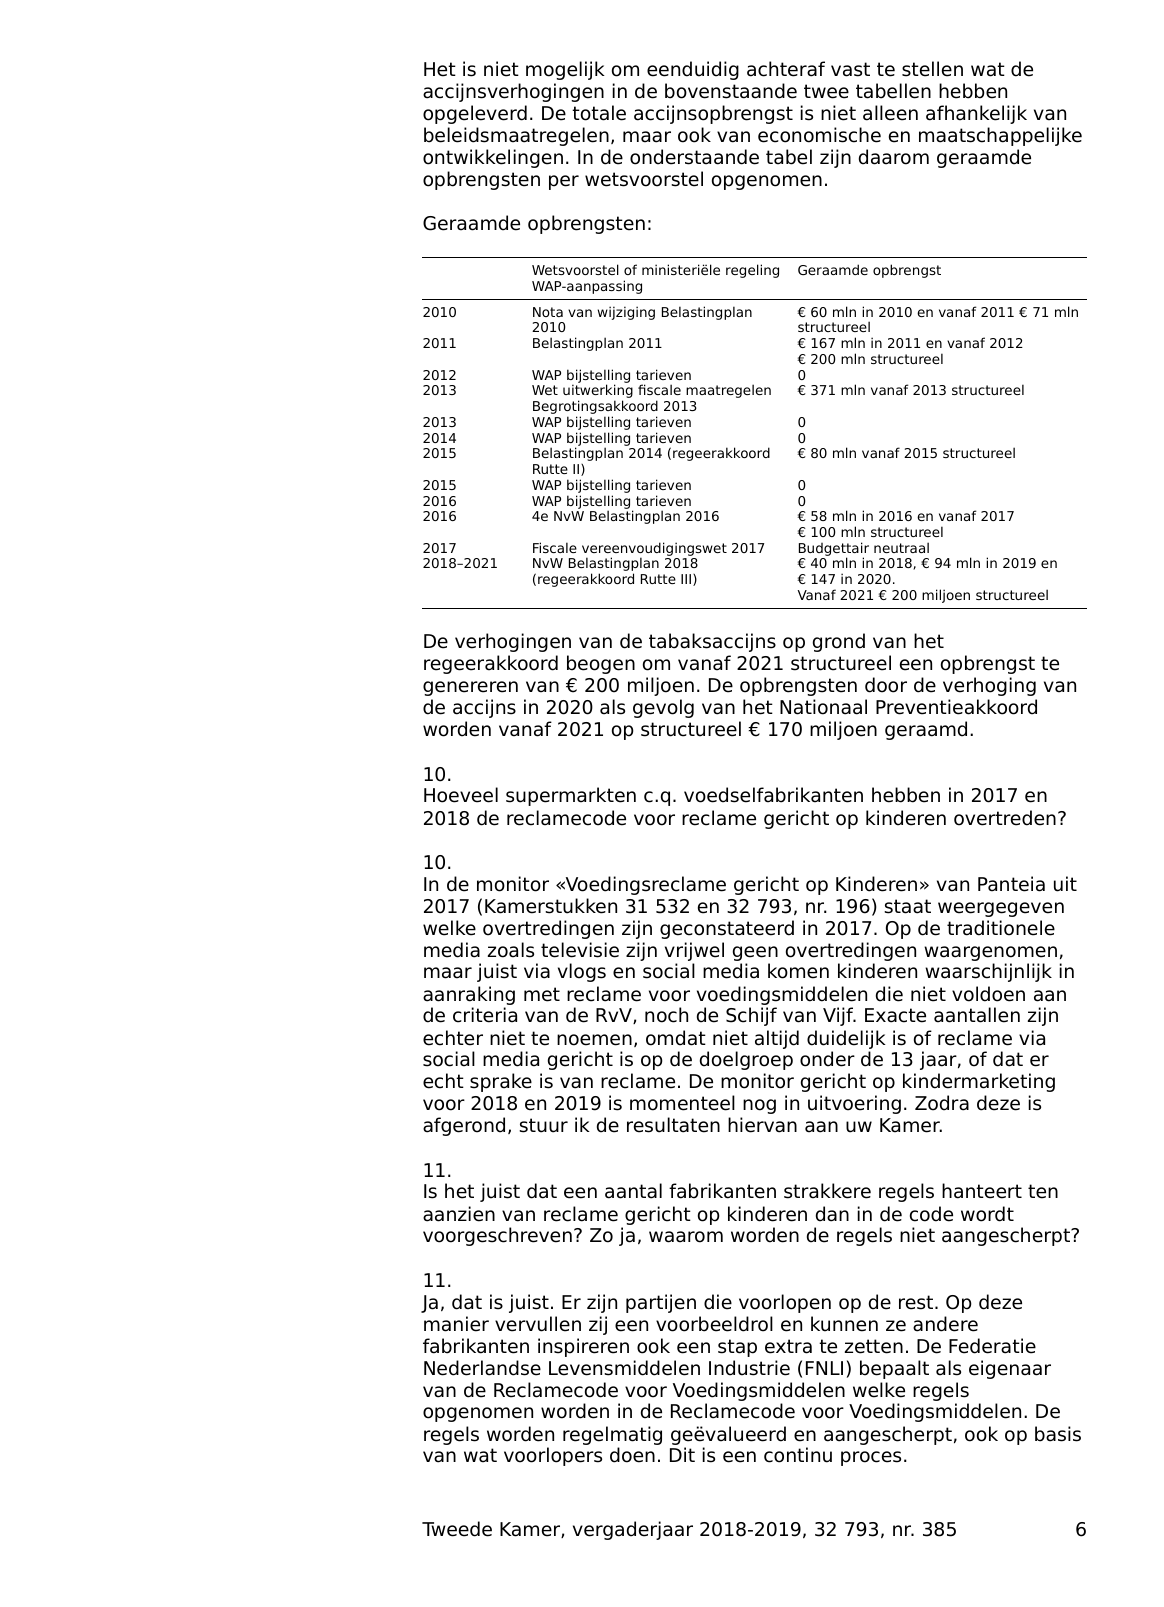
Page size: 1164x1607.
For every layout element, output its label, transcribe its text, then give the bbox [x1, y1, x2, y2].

text Geraamde opbrengsten: [422, 213, 1087, 235]
table_cell Belastingplan 2011 [526, 336, 791, 367]
table_cell € 371 mln vanaf 2013 structureel [791, 383, 1087, 415]
table_cell € 167 mln in 2011 en vanaf 2012 € 200 mln structureel [791, 336, 1087, 367]
table_cell 2013 [422, 383, 526, 415]
table_header Geraamde opbrengst [791, 258, 1087, 299]
table_cell 0 [791, 493, 1087, 509]
table_cell WAP bijstelling tarieven [526, 415, 791, 430]
table_cell € 58 mln in 2016 en vanaf 2017 € 100 mln structureel [791, 509, 1087, 541]
table_cell 2016 [422, 509, 526, 541]
table_cell WAP bijstelling tarieven [526, 478, 791, 493]
table_cell WAP bijstelling tarieven [526, 430, 791, 446]
table_header Wetsvoorstel of ministeriële regeling WAP-aanpassing [526, 258, 791, 299]
table_cell WAP bijstelling tarieven [526, 368, 791, 383]
table_cell 2013 [422, 415, 526, 430]
table_cell 2018–2021 [422, 556, 526, 608]
table_cell 4e NvW Belastingplan 2016 [526, 509, 791, 541]
table_cell 2012 [422, 368, 526, 383]
table_cell Belastingplan 2014 (regeerakkoord Rutte II) [526, 446, 791, 478]
table_cell Nota van wijziging Belastingplan 2010 [526, 300, 791, 336]
table_cell 2016 [422, 493, 526, 509]
table_cell 2011 [422, 336, 526, 367]
table_cell € 60 mln in 2010 en vanaf 2011 € 71 mln structureel [791, 300, 1087, 336]
table_cell 2010 [422, 300, 526, 336]
text 10. [422, 763, 1087, 785]
text 11. [422, 1269, 1087, 1292]
table_cell 0 [791, 478, 1087, 493]
text Is het juist dat een aantal fabrikanten strakkere regels hanteert ten aanzien van reclame gericht op kinderen dan in de code wordt voorgeschreven? Zo ja, waarom worden de regels niet aangescherpt? [422, 1181, 1087, 1247]
table_header [422, 258, 526, 299]
text Hoeveel supermarkten c.q. voedselfabrikanten hebben in 2017 en 2018 de reclamecode voor reclame gericht op kinderen overtreden? [422, 785, 1087, 829]
table_cell 2015 [422, 446, 526, 478]
table_cell Budgettair neutraal [791, 541, 1087, 556]
text Ja, dat is juist. Er zijn partijen die voorlopen op de rest. Op deze manier vervullen zij een voorbeeldrol en kunnen ze andere fabrikanten inspireren ook een stap extra te zetten. De Federatie Nederlandse Levensmiddelen Industrie (FNLI) bepaalt als eigenaar van de Reclamecode voor Voedingsmiddelen welke regels opgenomen worden in de Reclamecode voor Voedingsmiddelen. De regels worden regelmatig geëvalueerd en aangescherpt, ook op basis van wat voorlopers doen. Dit is een continu proces. [422, 1292, 1087, 1467]
table_cell € 80 mln vanaf 2015 structureel [791, 446, 1087, 478]
table_cell WAP bijstelling tarieven [526, 493, 791, 509]
table_cell 0 [791, 415, 1087, 430]
table_cell 2014 [422, 430, 526, 446]
text In de monitor «Voedingsreclame gericht op Kinderen» van Panteia uit 2017 (Kamerstukken 31 532 en 32 793, nr. 196) staat weergegeven welke overtredingen zijn geconstateerd in 2017. Op de traditionele media zoals televisie zijn vrijwel geen overtredingen waargenomen, maar juist via vlogs en social media komen kinderen waarschijnlijk in aanraking met reclame voor voedingsmiddelen die niet voldoen aan de criteria van de RvV, noch de Schijf van Vijf. Exacte aantallen zijn echter niet te noemen, omdat niet altijd duidelijk is of reclame via social media gericht is op de doelgroep onder de 13 jaar, of dat er echt sprake is van reclame. De monitor gericht op kindermarketing voor 2018 en 2019 is momenteel nog in uitvoering. Zodra deze is afgerond, stuur ik de resultaten hiervan aan uw Kamer. [422, 873, 1087, 1137]
text 10. [422, 852, 1087, 873]
table_cell € 40 mln in 2018, € 94 mln in 2019 en € 147 in 2020. Vanaf 2021 € 200 miljoen structureel [791, 556, 1087, 608]
table_cell 0 [791, 430, 1087, 446]
text De verhogingen van de tabaksaccijns op grond van het regeerakkoord beogen om vanaf 2021 structureel een opbrengst te genereren van € 200 miljoen. De opbrengsten door de verhoging van de accijns in 2020 als gevolg van het Nationaal Preventieakkoord worden vanaf 2021 op structureel € 170 miljoen geraamd. [422, 631, 1087, 741]
table_cell Fiscale vereenvoudigingswet 2017 [526, 541, 791, 556]
table_cell 2017 [422, 541, 526, 556]
table_cell NvW Belastingplan 2018 (regeerakkoord Rutte III) [526, 556, 791, 608]
table_cell 0 [791, 368, 1087, 383]
text 11. [422, 1159, 1087, 1181]
table_cell Wet uitwerking fiscale maatregelen Begrotingsakkoord 2013 [526, 383, 791, 415]
text Het is niet mogelijk om eenduidig achteraf vast te stellen wat de accijnsverhogingen in de bovenstaande twee tabellen hebben opgeleverd. De totale accijnsopbrengst is niet alleen afhankelijk van beleidsmaatregelen, maar ook van economische en maatschappelijke ontwikkelingen. In de onderstaande tabel zijn daarom geraamde opbrengsten per wetsvoorstel opgenomen. [422, 59, 1087, 191]
table_cell 2015 [422, 478, 526, 493]
